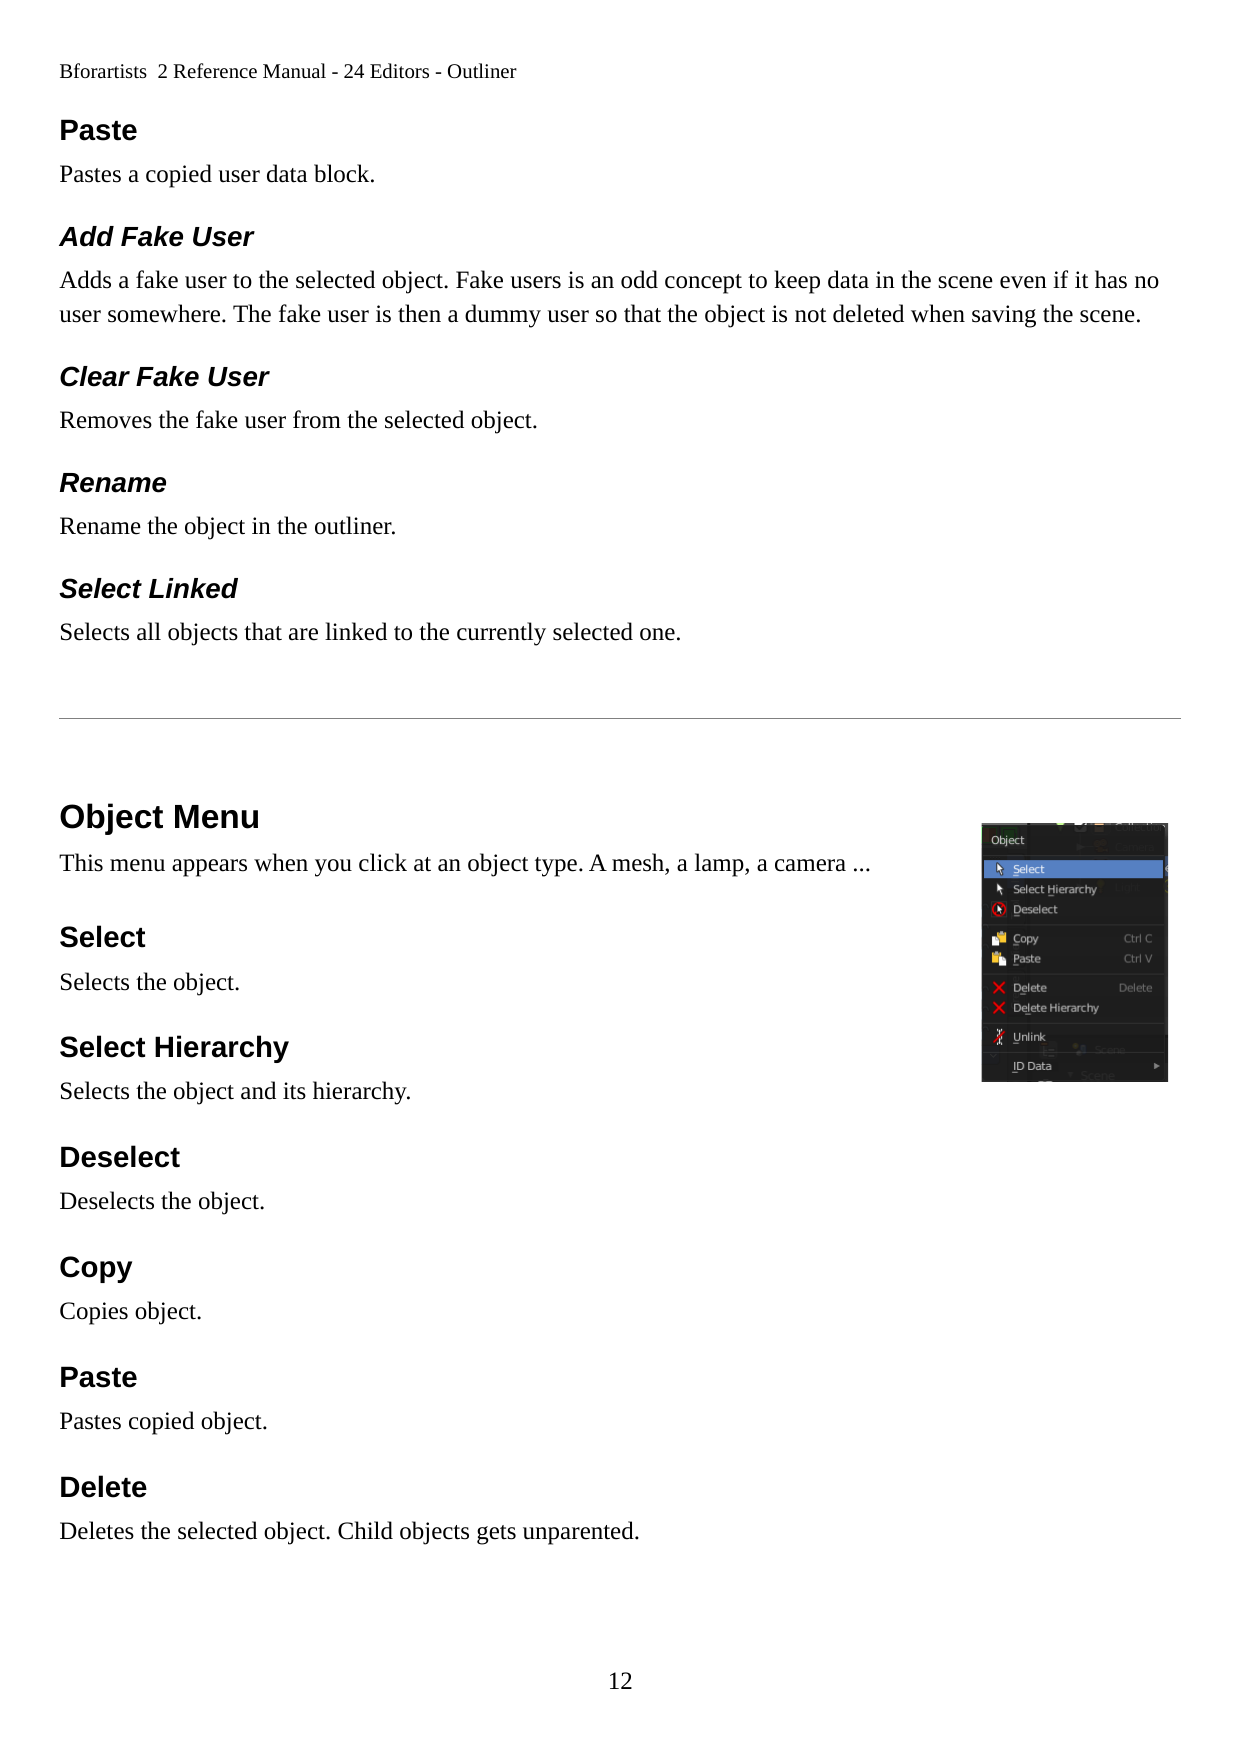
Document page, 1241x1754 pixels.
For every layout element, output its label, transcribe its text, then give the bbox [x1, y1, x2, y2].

text Selects the object and its hierarchy. [59, 1076, 1181, 1105]
subtitle Delete [59, 1470, 1181, 1503]
text This menu appears when you click at an object type. A mesh, a lamp, a camera ... [59, 848, 981, 877]
text Selects the object. [59, 967, 981, 995]
text Selects all objects that are linked to the currently selected one. [59, 617, 1181, 646]
subtitle Select [59, 920, 981, 954]
subtitle Paste [59, 1360, 1181, 1394]
text Pastes a copied user data block. [59, 159, 1181, 188]
subtitle Paste [59, 113, 1181, 146]
text Removes the fake user from the selected object. [59, 405, 1181, 434]
text Rename the object in the outliner. [59, 511, 1181, 540]
subtitle Select Linked [59, 573, 1181, 604]
text Deselects the object. [59, 1186, 1181, 1215]
subtitle [1169, 1030, 1181, 1064]
text Adds a fake user to the selected object. Fake users is an odd concept to keep data in the scene even if it has no user somewhere. The fake user is then a dummy user so that the object is not deleted when saving the scene. [59, 265, 1181, 328]
picture [981, 823, 1169, 1082]
text Deletes the selected object. Child objects gets unparented. [59, 1516, 1181, 1545]
text Copies object. [59, 1296, 1181, 1325]
subtitle Select Hierarchy [59, 1030, 981, 1064]
text Pastes copied object. [59, 1406, 1181, 1435]
subtitle Clear Fake User [59, 361, 1181, 393]
subtitle Rename [59, 467, 1181, 499]
subtitle Deselect [59, 1140, 1181, 1174]
subtitle Add Fake User [59, 220, 1181, 252]
subtitle Object Menu [59, 797, 1181, 836]
subtitle Copy [59, 1250, 1181, 1284]
subtitle [1169, 920, 1181, 954]
